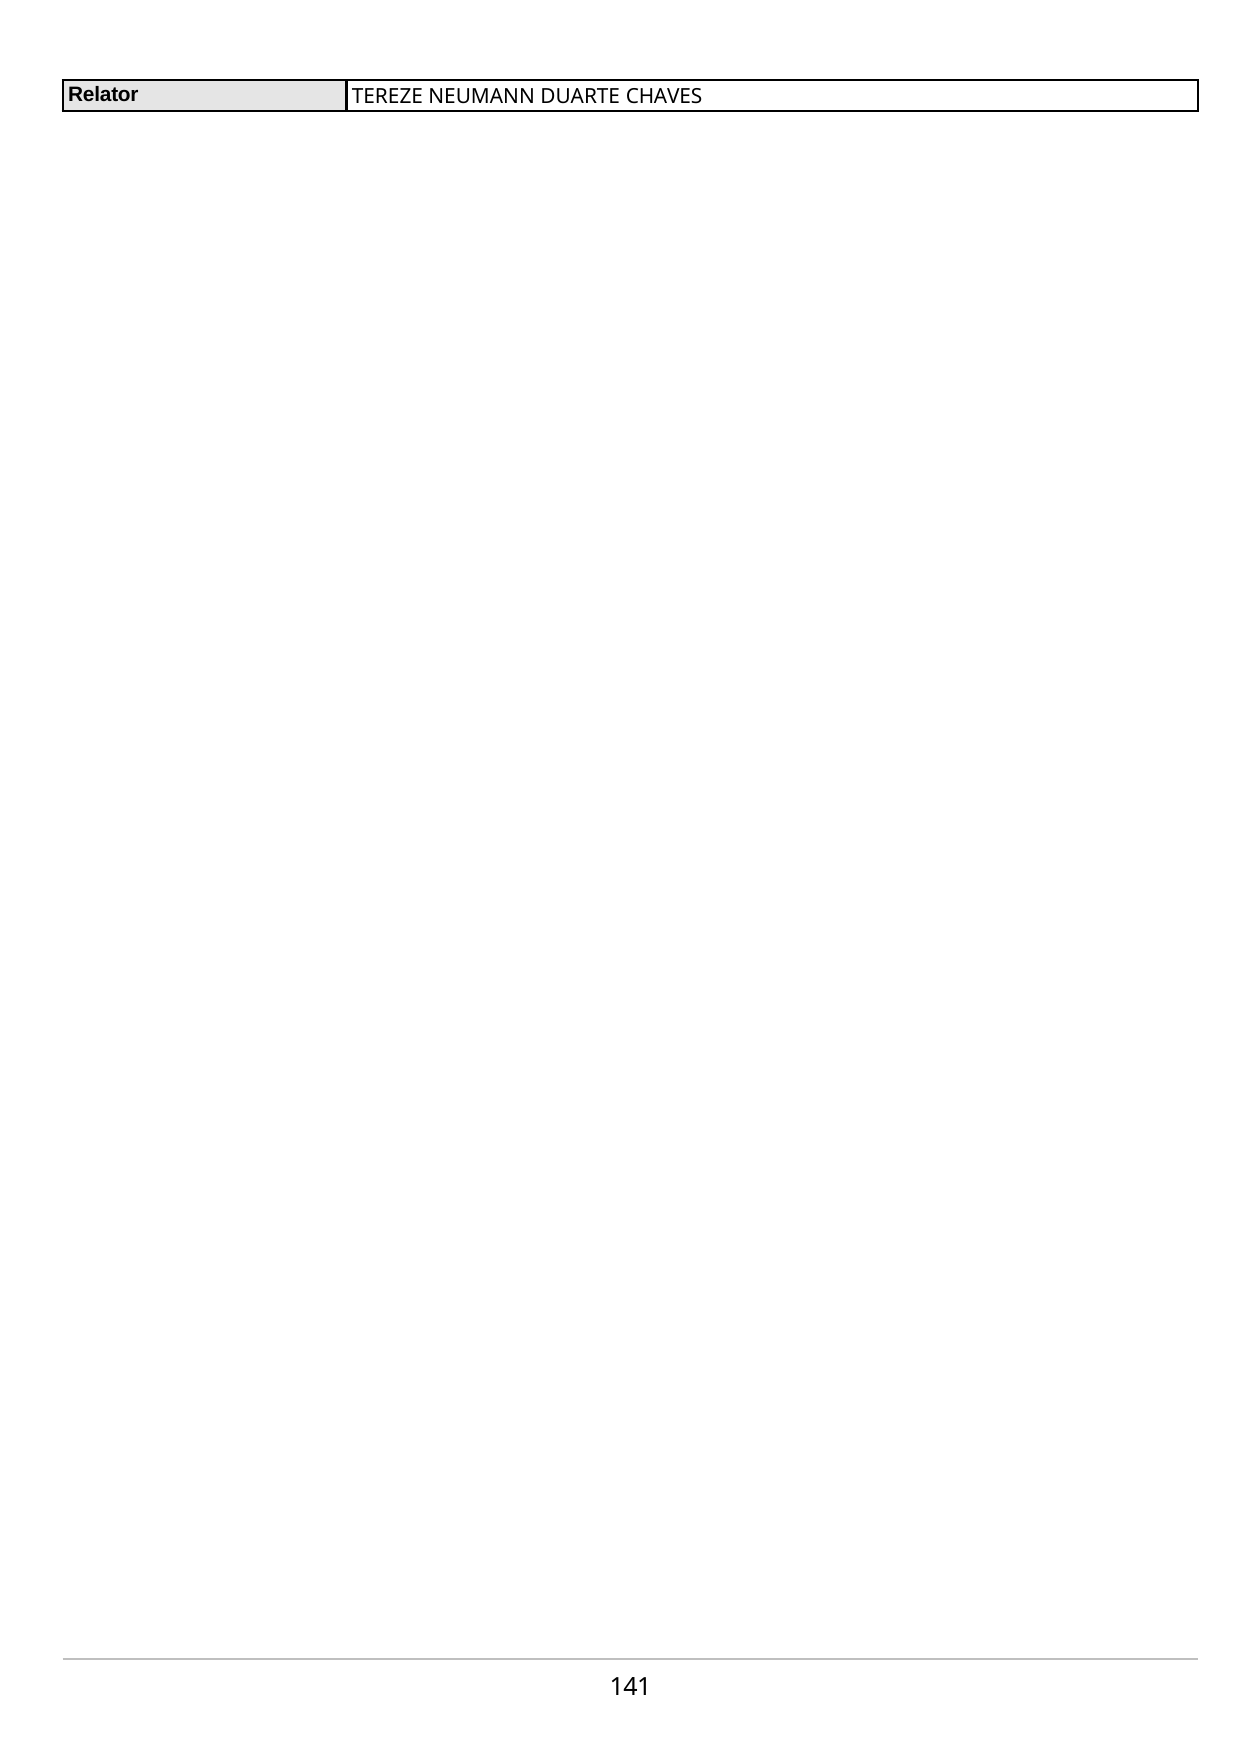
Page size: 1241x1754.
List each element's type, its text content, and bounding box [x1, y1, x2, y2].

table_cell Relator [64, 81, 345, 110]
table_cell TEREZE NEUMANN DUARTE CHAVES [348, 81, 1197, 110]
